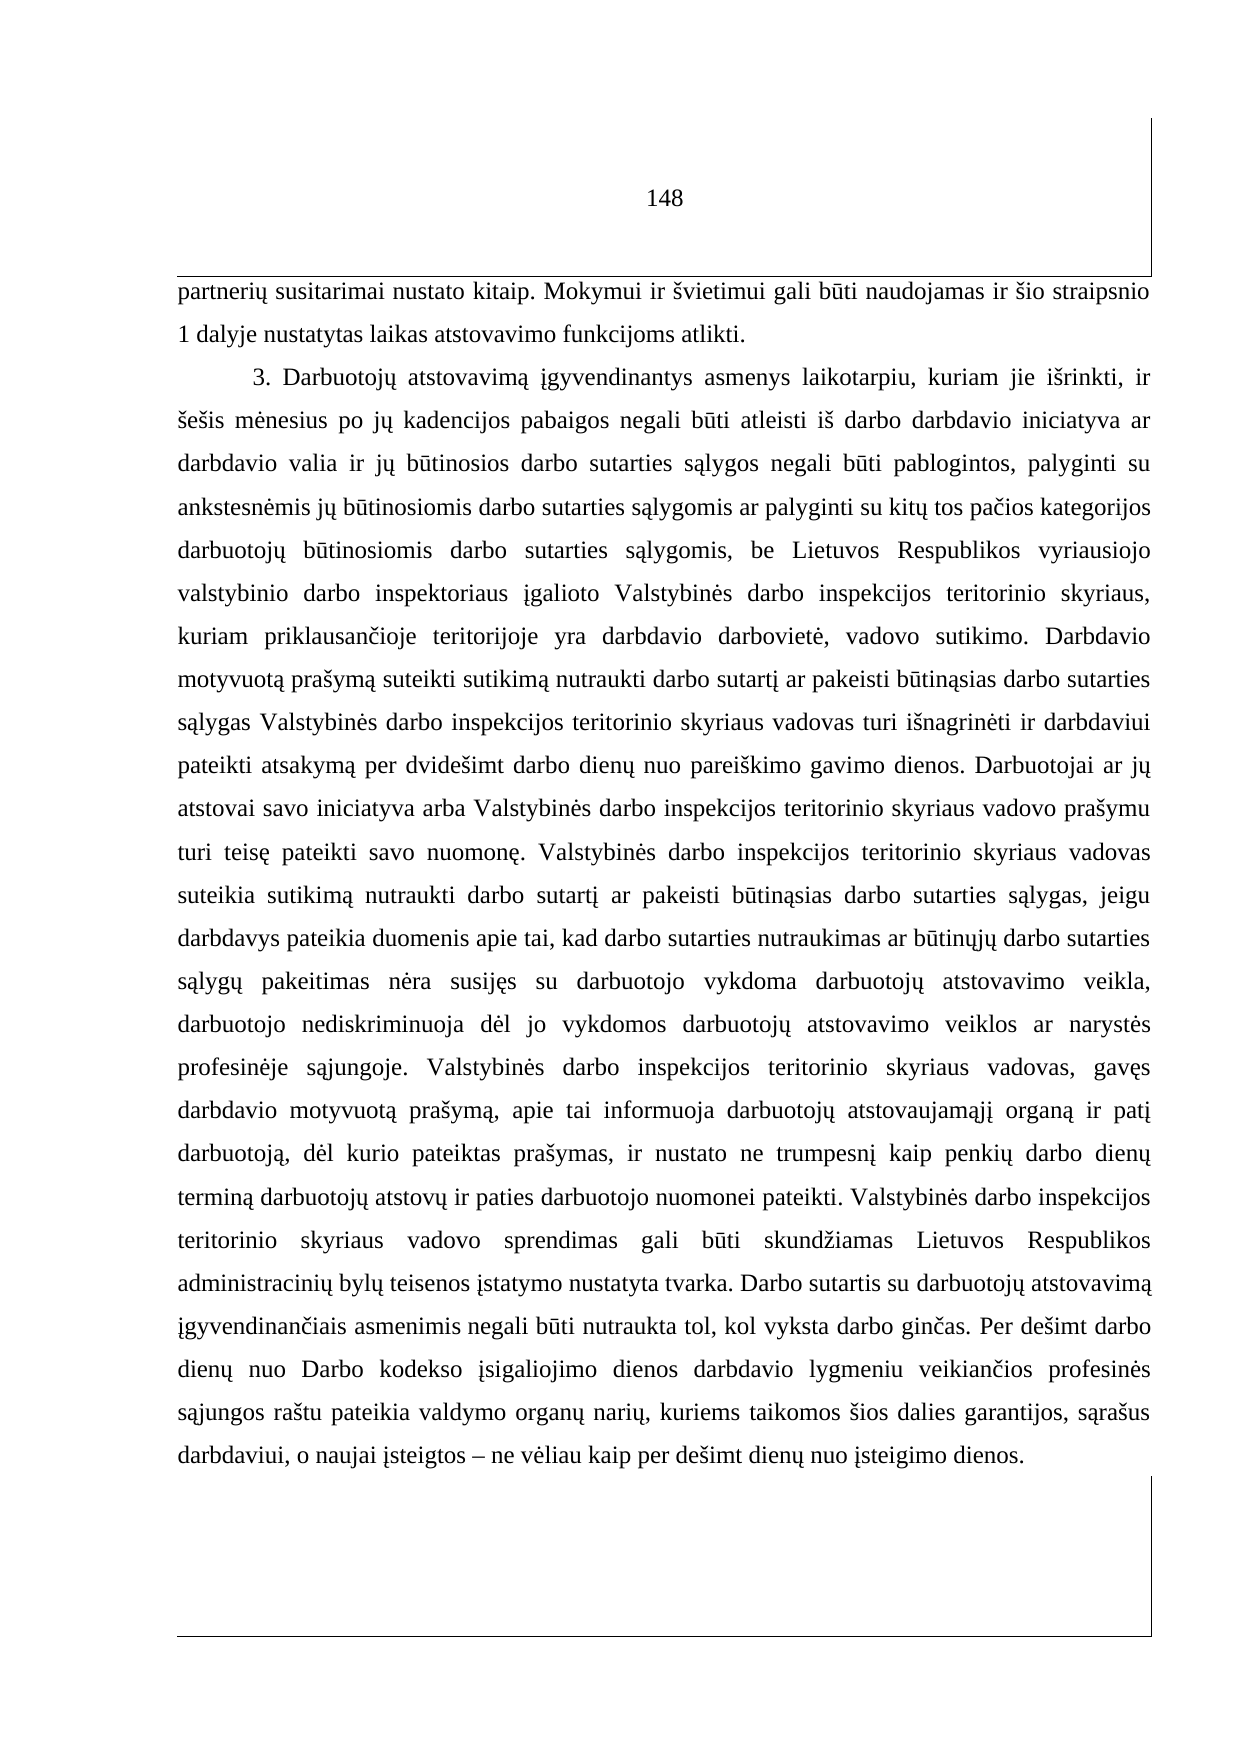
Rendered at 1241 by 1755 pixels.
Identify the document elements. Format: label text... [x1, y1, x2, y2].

text partnerių susitarimai nustato kitaip. Mokymui ir švietimui gali būti naudojamas ir šio straipsnio 1 dalyje nustatytas laikas atstovavimo funkcijoms atlikti. [177, 276, 1152, 348]
text 3. Darbuotojų atstovavimą įgyvendinantys asmenys laikotarpiu, kuriam jie išrinkti, ir šešis mėnesius po jų kadencijos pabaigos negali būti atleisti iš darbo darbdavio iniciatyva ar darbdavio valia ir jų būtinosios darbo sutarties sąlygos negali būti pablogintos, palyginti su ankstesnėmis jų būtinosiomis darbo sutarties sąlygomis ar palyginti su kitų tos pačios kategorijos darbuotojų būtinosiomis darbo sutarties sąlygomis, be Lietuvos Respublikos vyriausiojo valstybinio darbo inspektoriaus įgalioto Valstybinės darbo inspekcijos teritorinio skyriaus, kuriam priklausančioje teritorijoje yra darbdavio darbovietė, vadovo sutikimo. Darbdavio motyvuotą prašymą suteikti sutikimą nutraukti darbo sutartį ar pakeisti būtinąsias darbo sutarties sąlygas Valstybinės darbo inspekcijos teritorinio skyriaus vadovas turi išnagrinėti ir darbdaviui pateikti atsakymą per dvidešimt darbo dienų nuo pareiškimo gavimo dienos. Darbuotojai ar jų atstovai savo iniciatyva arba Valstybinės darbo inspekcijos teritorinio skyriaus vadovo prašymu turi teisę pateikti savo nuomonę. Valstybinės darbo inspekcijos teritorinio skyriaus vadovas suteikia sutikimą nutraukti darbo sutartį ar pakeisti būtinąsias darbo sutarties sąlygas, jeigu darbdavys pateikia duomenis apie tai, kad darbo sutarties nutraukimas ar būtinųjų darbo sutarties sąlygų pakeitimas nėra susijęs su darbuotojo vykdoma darbuotojų atstovavimo veikla, darbuotojo nediskriminuoja dėl jo vykdomos darbuotojų atstovavimo veiklos ar narystės profesinėje sąjungoje. Valstybinės darbo inspekcijos teritorinio skyriaus vadovas, gavęs darbdavio motyvuotą prašymą, apie tai informuoja darbuotojų atstovaujamąjį organą ir patį darbuotoją, dėl kurio pateiktas prašymas, ir nustato ne trumpesnį kaip penkių darbo dienų terminą darbuotojų atstovų ir paties darbuotojo nuomonei pateikti. Valstybinės darbo inspekcijos teritorinio skyriaus vadovo sprendimas gali būti skundžiamas Lietuvos Respublikos administracinių bylų teisenos įstatymo nustatyta tvarka. Darbo sutartis su darbuotojų atstovavimą įgyvendinančiais asmenimis negali būti nutraukta tol, kol vyksta darbo ginčas. Per dešimt darbo dienų nuo Darbo kodekso įsigaliojimo dienos darbdavio lygmeniu veikiančios profesinės sąjungos raštu pateikia valdymo organų narių, kuriems taikomos šios dalies garantijos, sąrašus darbdaviui, o naujai įsteigtos – ne vėliau kaip per dešimt dienų nuo įsteigimo dienos. [177, 362, 1152, 1469]
